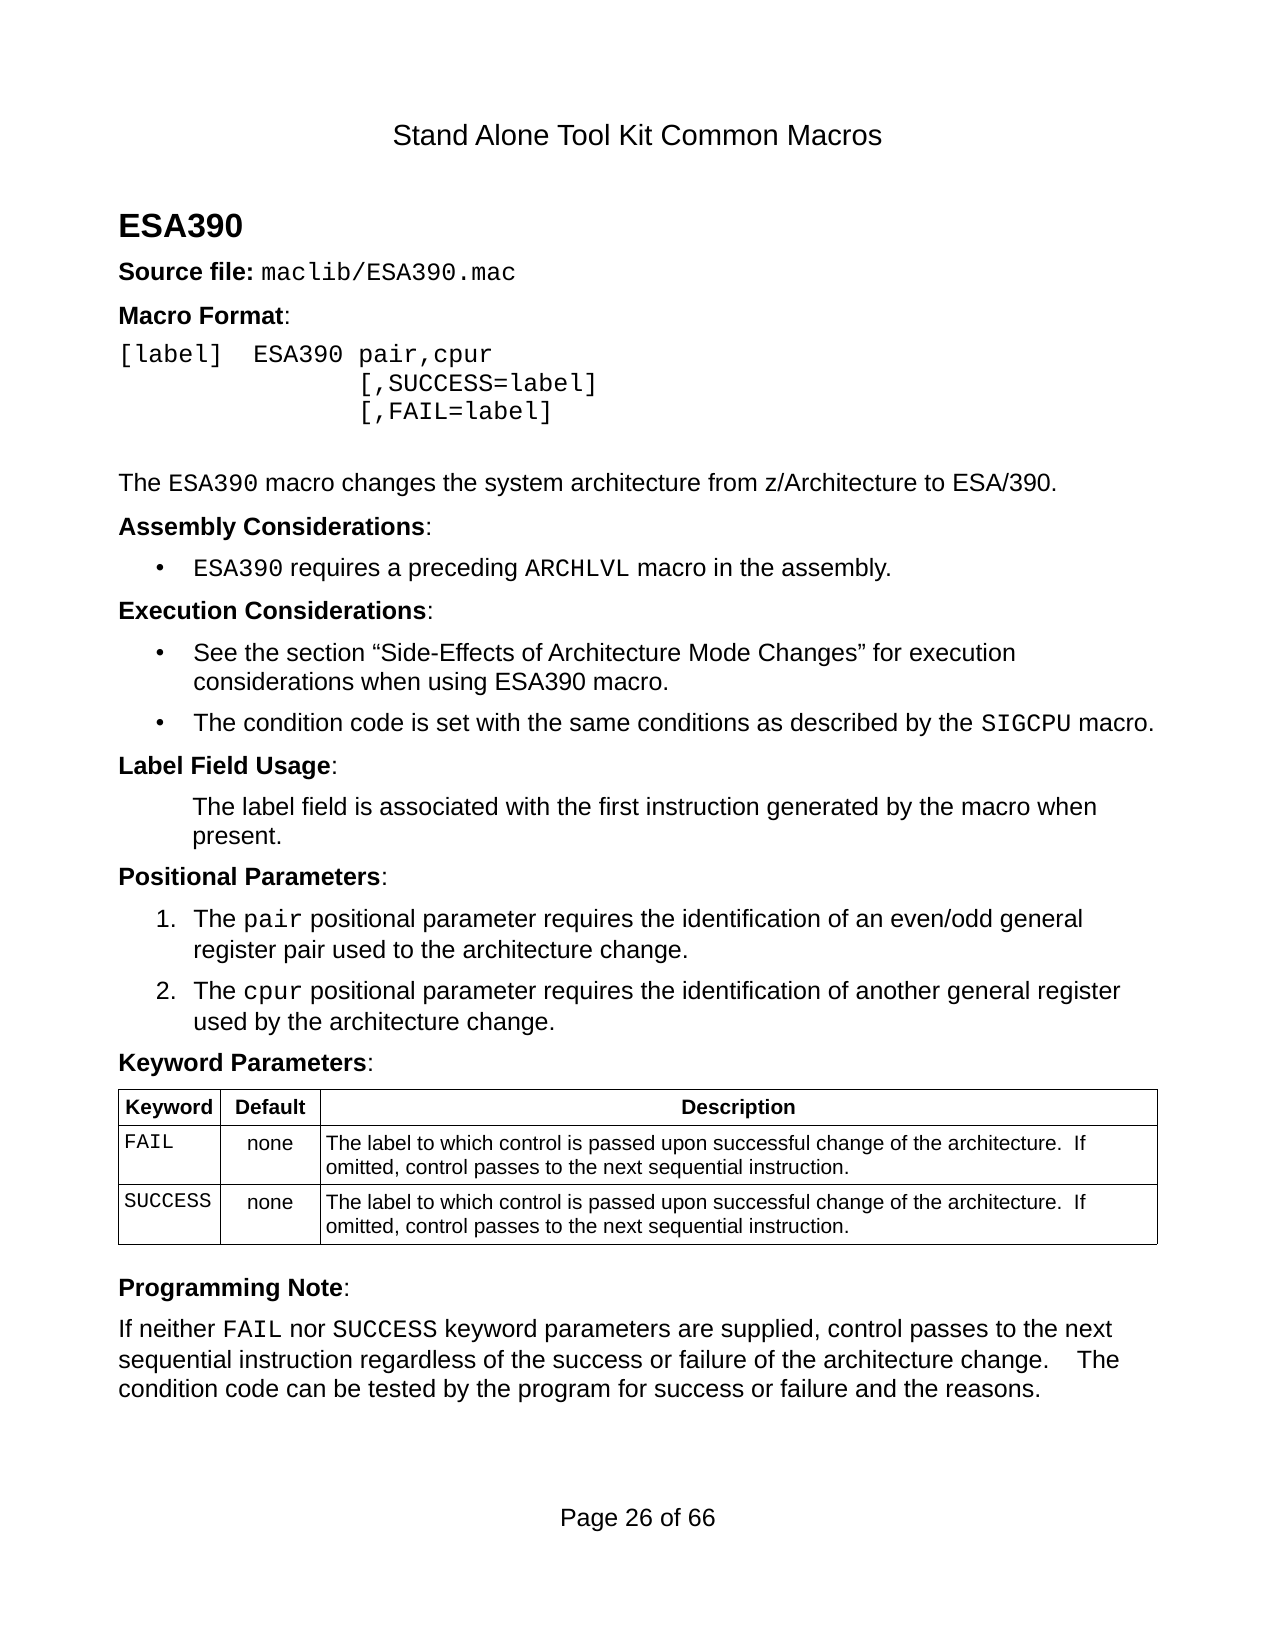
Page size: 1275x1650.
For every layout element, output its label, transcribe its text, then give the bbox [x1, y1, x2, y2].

text Label Field Usage: [118, 751, 1157, 780]
subtitle ESA390 [118, 206, 1157, 245]
text Source file: maclib/ESA390.mac [118, 257, 1157, 288]
list The condition code is set with the same conditions as described by the SIGCPU macro. [156, 708, 1157, 739]
text Keyword Parameters: [118, 1048, 1157, 1077]
text Positional Parameters: [118, 862, 1157, 891]
text Macro Format: [118, 301, 1157, 329]
table_cell FAIL [119, 1126, 220, 1184]
table_header Description [321, 1090, 1157, 1125]
table_cell none [221, 1185, 320, 1244]
list The cpur positional parameter requires the identification of another general register used by the architecture change. [156, 976, 1157, 1036]
table_cell none [221, 1126, 320, 1184]
text Assembly Considerations: [118, 512, 1157, 540]
table_header Keyword [119, 1090, 220, 1125]
text If neither FAIL nor SUCCESS keyword parameters are supplied, control passes to the next sequential instruction regardless of the success or failure of the architecture change. The condition code can be tested by the program for success or failure and the reasons. [118, 1314, 1157, 1402]
text [,FAIL=label] [118, 399, 1157, 427]
list See the section “Side-Effects of Architecture Mode Changes” for execution considerations when using ESA390 macro. [156, 638, 1157, 695]
text [label] ESA390 pair,cpur [118, 342, 1157, 370]
table_cell SUCCESS [119, 1185, 220, 1244]
list The pair positional parameter requires the identification of an even/odd general register pair used to the architecture change. [156, 904, 1157, 963]
text Execution Considerations: [118, 596, 1157, 625]
text [,SUCCESS=label] [118, 370, 1157, 399]
text Programming Note: [118, 1273, 1157, 1301]
text The ESA390 macro changes the system architecture from z/Architecture to ESA/390. [118, 468, 1157, 499]
table_cell The label to which control is passed upon successful change of the architecture. If omitted, control passes to the next sequential instruction. [321, 1185, 1157, 1244]
table_cell The label to which control is passed upon successful change of the architecture. If omitted, control passes to the next sequential instruction. [321, 1126, 1157, 1184]
table_header Default [221, 1090, 320, 1125]
list ESA390 requires a preceding ARCHLVL macro in the assembly. [156, 553, 1157, 584]
text The label field is associated with the first instruction generated by the macro when present. [192, 792, 1157, 850]
